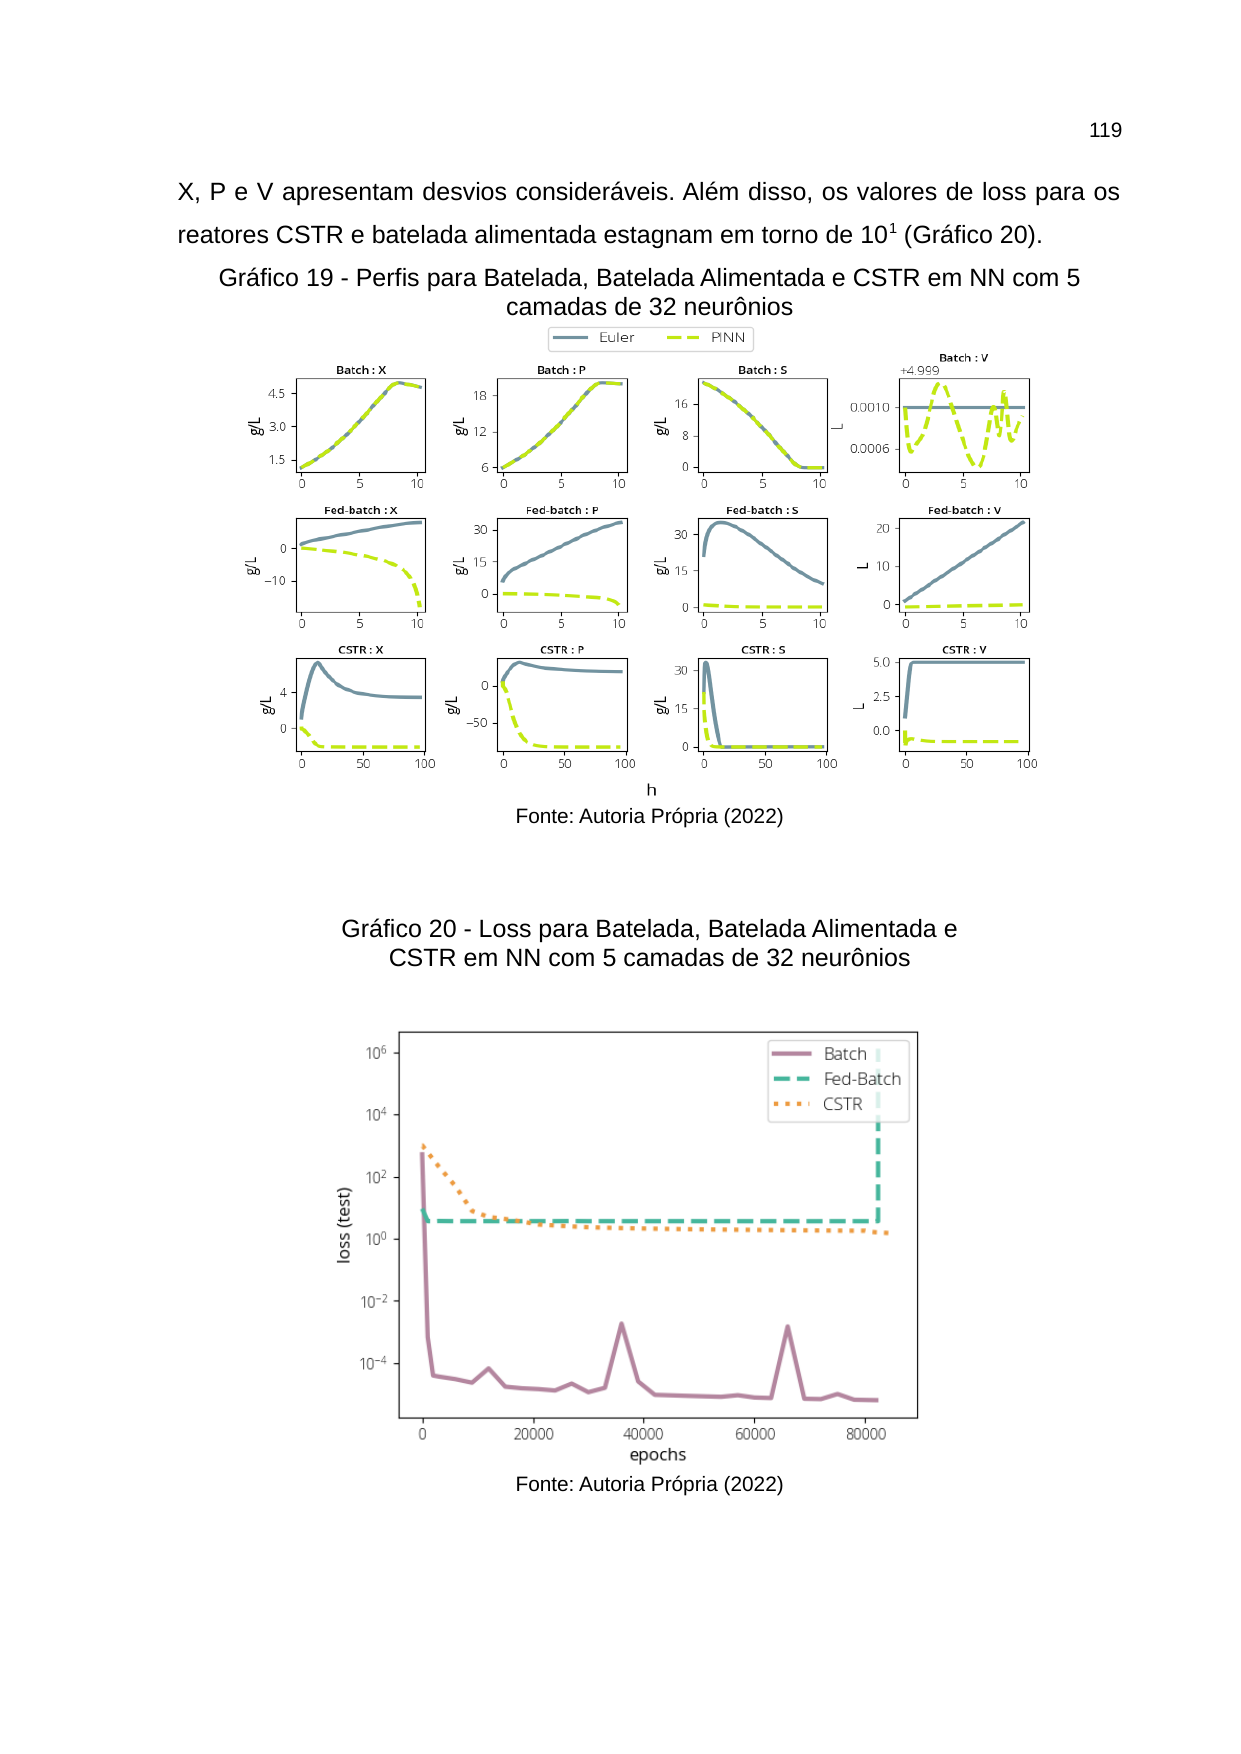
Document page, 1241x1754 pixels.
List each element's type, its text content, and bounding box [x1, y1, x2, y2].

text Fonte: Autoria Própria (2022) [177, 1472, 1122, 1496]
text Gráfico 20 - Loss para Batelada, Batelada Alimentada e CSTR em NN com 5 camadas de 32 neurônios [316, 914, 983, 971]
text X, P e V apresentam desvios consideráveis. Além disso, os valores de loss para os reatores CSTR e batelada alimentada estagnam em torno de 101 (Gráfico 20). [177, 177, 1122, 249]
text Fonte: Autoria Própria (2022) [177, 804, 1122, 828]
picture [315, 971, 984, 1473]
text Gráfico 19 - Perfis para Batelada, Batelada Alimentada e CSTR em NN com 5 camadas de 32 neurônios [177, 263, 1122, 320]
picture [177, 320, 1123, 804]
